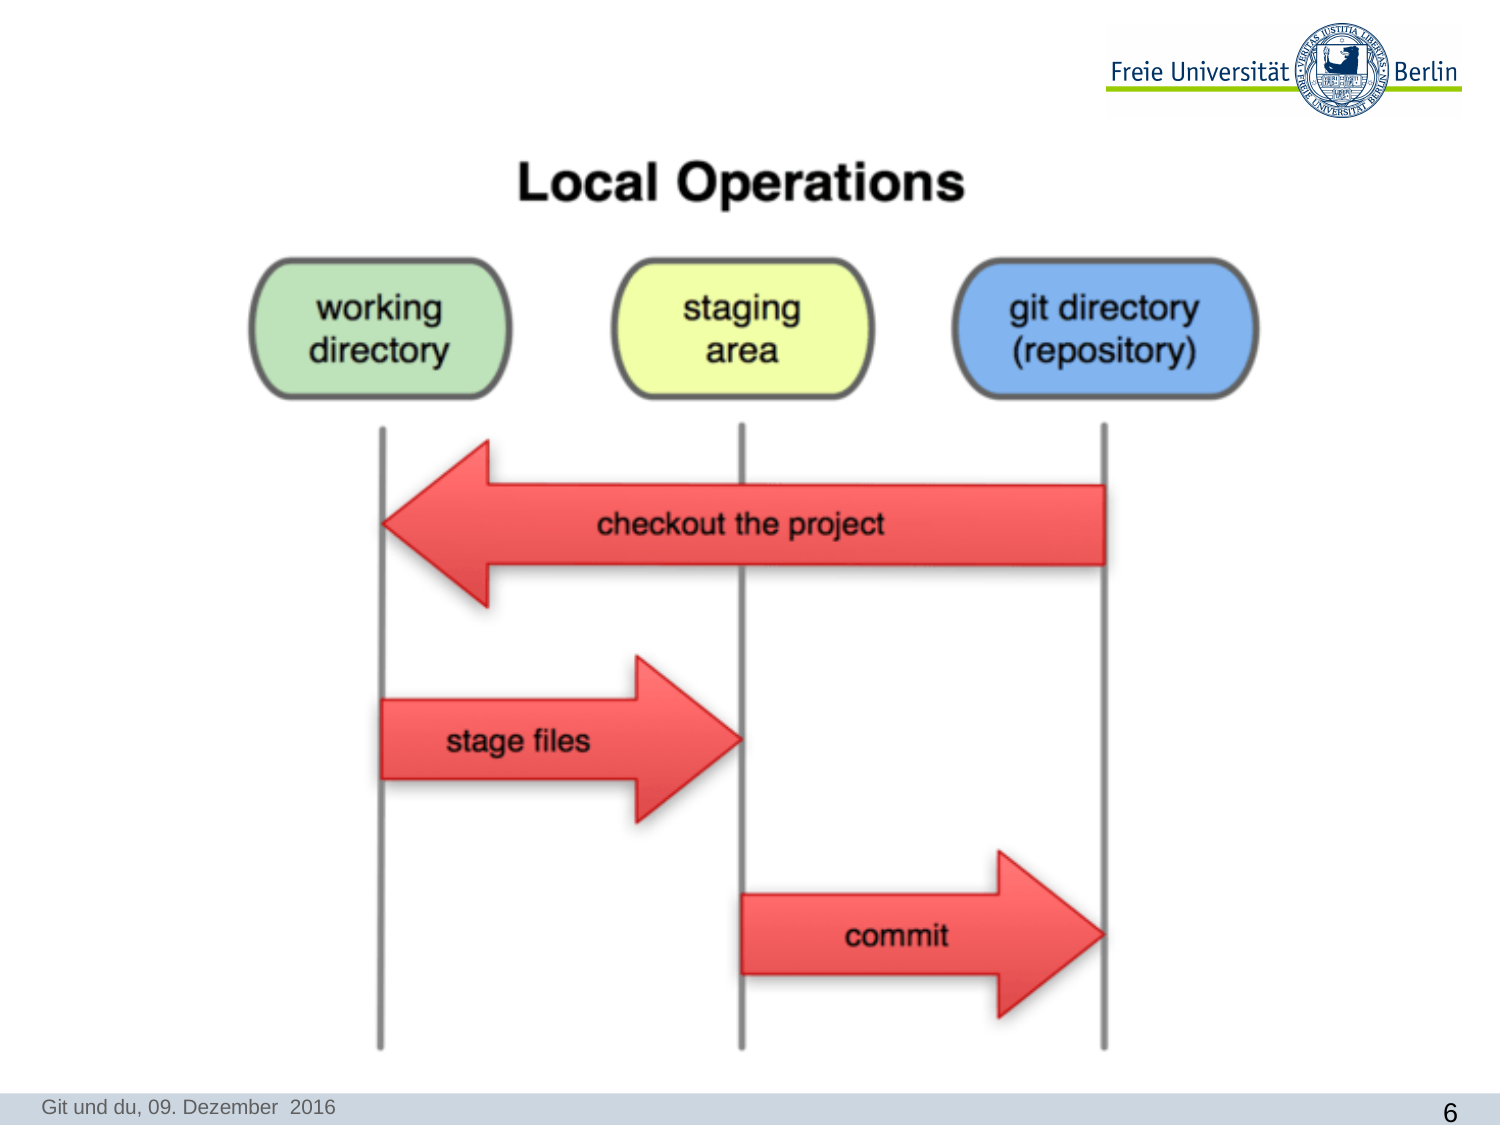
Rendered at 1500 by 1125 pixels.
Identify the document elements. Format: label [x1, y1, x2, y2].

picture [243, 150, 1264, 1056]
picture [1106, 23, 1462, 118]
